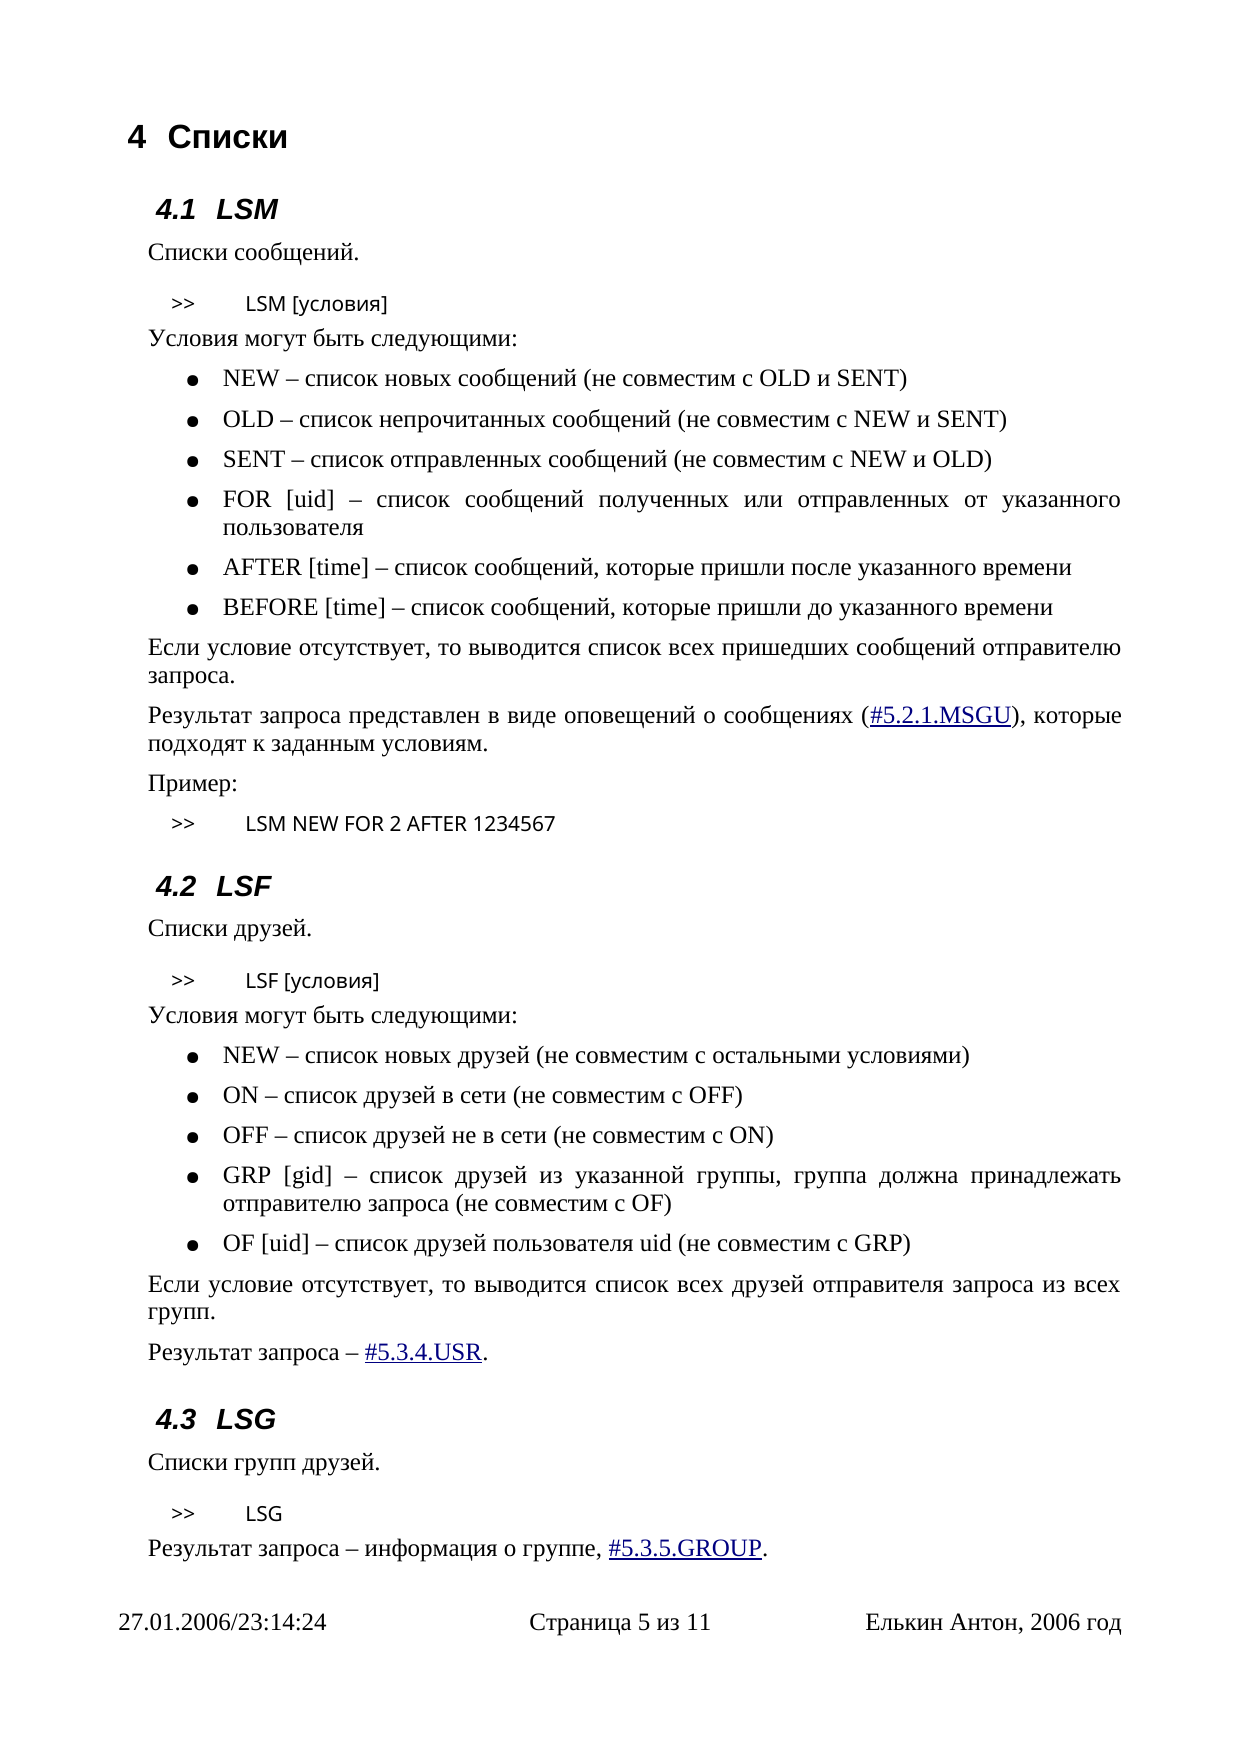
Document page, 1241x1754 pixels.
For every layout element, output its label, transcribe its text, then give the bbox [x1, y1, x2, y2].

text Если условие отсутствует, то выводится список всех пришедших сообщений отправителю запроса. [148, 633, 1122, 689]
list GRP [gid] – список друзей из указанной группы, группа должна принадлежать отправителю запроса (не совместим с OF) [185, 1162, 1122, 1217]
text Списки сообщений. [148, 238, 1122, 266]
subtitle LSG [148, 1403, 1122, 1436]
text Условия могут быть следующими: [148, 324, 1122, 352]
text Если условие отсутствует, то выводится список всех друзей отправителя запроса из всех групп. [148, 1270, 1122, 1325]
text Условия могут быть следующими: [148, 1001, 1122, 1028]
text Пример: [148, 769, 1122, 797]
list NEW – список новых сообщений (не совместим с OLD и SENT) [185, 364, 1122, 392]
subtitle LSM [148, 193, 1122, 226]
text >> LSF [условия] [171, 966, 1122, 994]
list OF [uid] – список друзей пользователя uid (не совместим с GRP) [185, 1229, 1122, 1257]
subtitle LSF [148, 869, 1122, 902]
list BEFORE [time] – список сообщений, которые пришли до указанного времени [185, 593, 1122, 621]
list SENT – список отправленных сообщений (не совместим с NEW и OLD) [185, 445, 1122, 473]
list NEW – список новых друзей (не совместим с остальными условиями) [185, 1041, 1122, 1069]
list AFTER [time] – список сообщений, которые пришли после указанного времени [185, 553, 1122, 581]
text Списки групп друзей. [148, 1448, 1122, 1476]
text Результат запроса – информация о группе, #5.3.5.GROUP. [148, 1534, 1122, 1562]
list FOR [uid] – список сообщений полученных или отправленных от указанного пользователя [185, 485, 1122, 541]
text Результат запроса – #5.3.4.USR. [148, 1338, 1122, 1365]
text >> LSM [условия] [171, 289, 1122, 318]
subtitle Списки [118, 118, 1122, 156]
list ON – список друзей в сети (не совместим с OFF) [185, 1081, 1122, 1109]
text Списки друзей. [148, 914, 1122, 942]
list OFF – список друзей не в сети (не совместим с ON) [185, 1121, 1122, 1149]
text >> LSG [171, 1499, 1122, 1528]
list OLD – список непрочитанных сообщений (не совместим с NEW и SENT) [185, 405, 1122, 432]
text >> LSM NEW FOR 2 AFTER 1234567 [171, 809, 1122, 838]
text Результат запроса представлен в виде оповещений о сообщениях (#5.2.1.MSGU), которые подходят к заданным условиям. [148, 701, 1122, 757]
